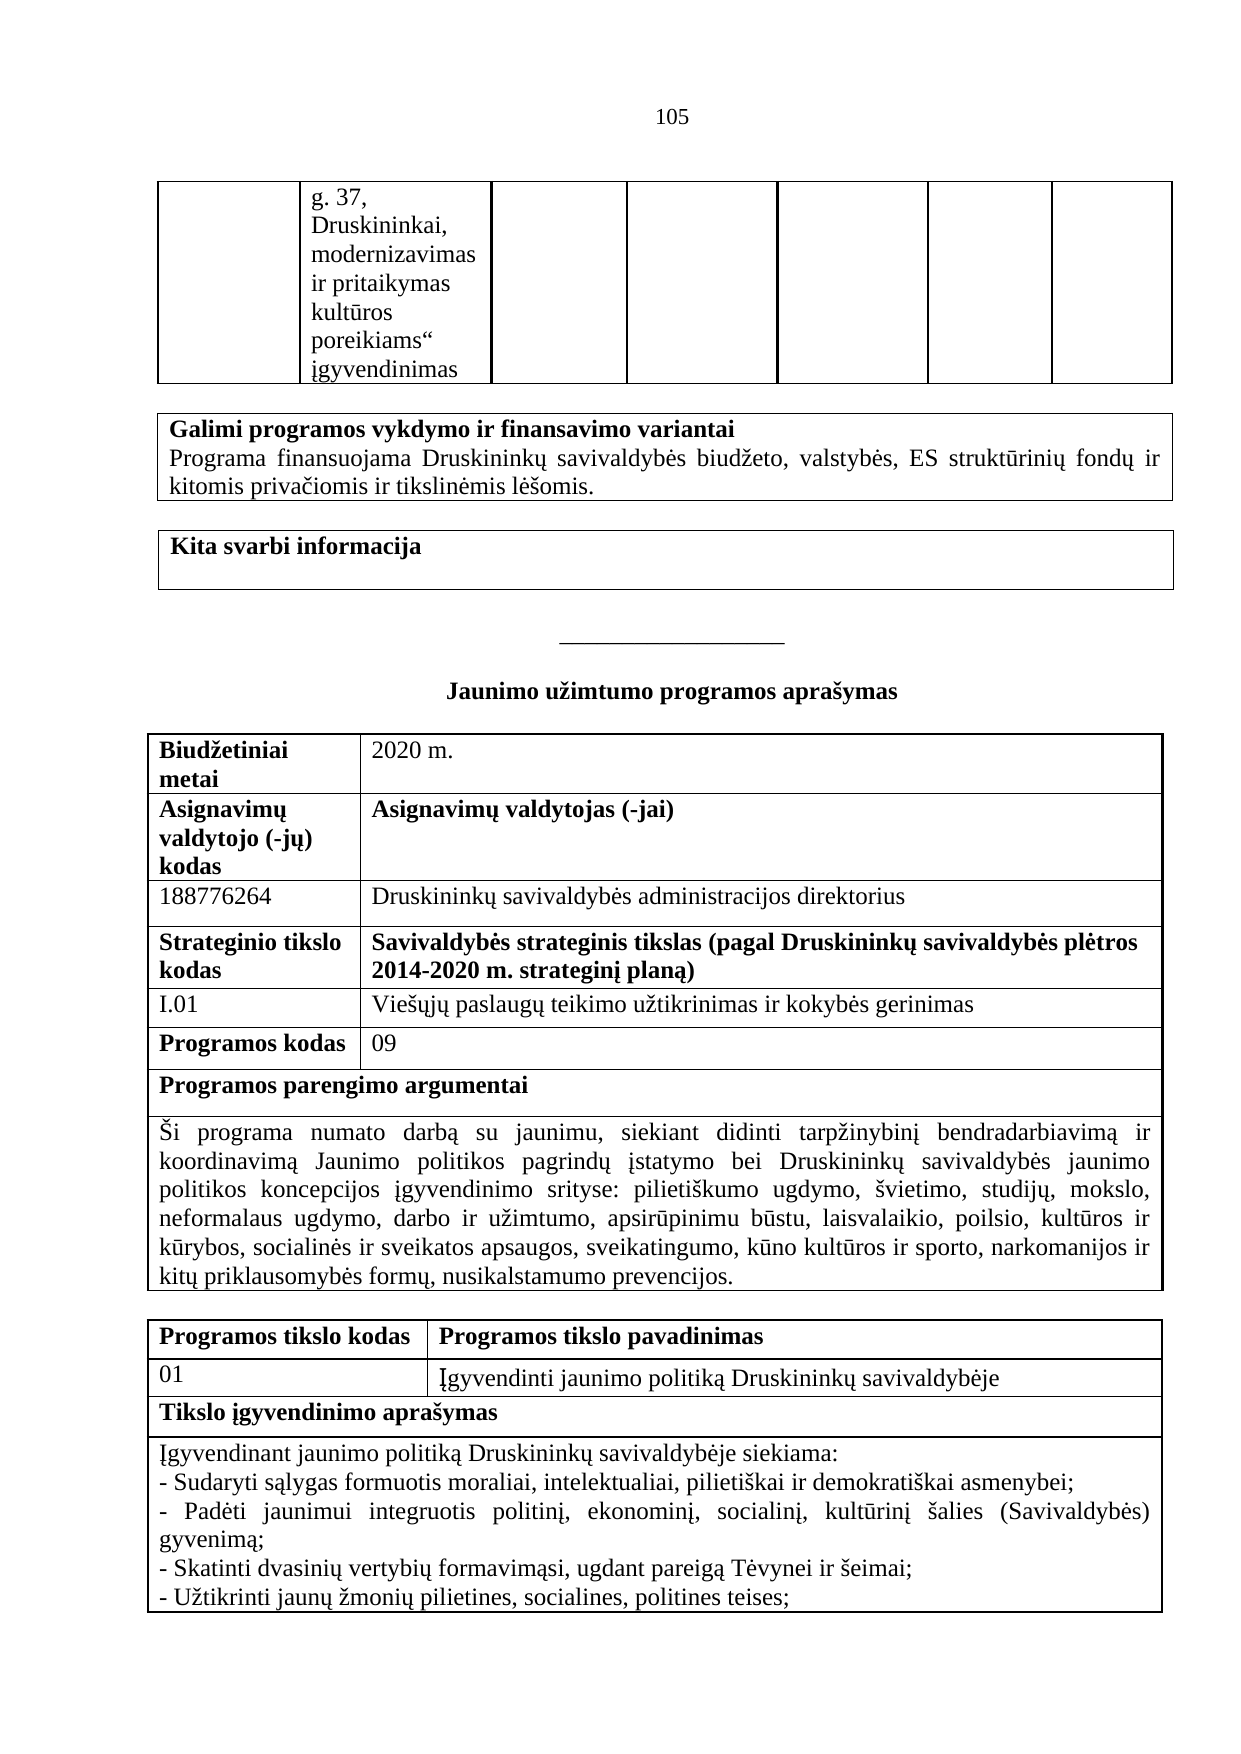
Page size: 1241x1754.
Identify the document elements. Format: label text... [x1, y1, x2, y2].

table_cell [1053, 182, 1171, 383]
table_header Biudžetiniai metai [149, 735, 360, 793]
table_cell Viešųjų paslaugų teikimo užtikrinimas ir kokybės gerinimas [361, 989, 1161, 1027]
table_header Galimi programos vykdymo ir finansavimo variantai Programa finansuojama Druskininkų savivaldybės biudžeto, valstybės, ES struktūrinių fondų ir kitomis privačiomis ir tikslinėmis lėšomis. [158, 414, 1172, 500]
text Jaunimo užimtumo programos aprašymas [148, 676, 1196, 704]
table_cell Druskininkų savivaldybės administracijos direktorius [361, 881, 1161, 926]
text __________________ [148, 618, 1196, 647]
table_cell Strateginio tikslo kodas [149, 927, 360, 988]
table_cell Tikslo įgyvendinimo aprašymas [149, 1397, 1161, 1436]
table_cell [628, 182, 776, 383]
table_cell Įgyvendinti jaunimo politiką Druskininkų savivaldybėje [428, 1360, 1161, 1396]
table_cell [779, 182, 927, 383]
table_cell Programos parengimo argumentai [149, 1070, 1161, 1116]
table_cell I.01 [149, 989, 360, 1027]
table_header Programos tikslo kodas [149, 1321, 427, 1357]
table_header 2020 m. [361, 735, 1161, 793]
table_header Kita svarbi informacija [159, 531, 1173, 588]
table_cell 188776264 [149, 881, 360, 926]
table_header Programos tikslo pavadinimas [428, 1321, 1161, 1357]
table_cell [493, 182, 626, 383]
table_cell Įgyvendinant jaunimo politiką Druskininkų savivaldybėje siekiama: - Sudaryti sąlygas formuotis moraliai, intelektualiai, pilietiškai ir demokratiškai asmenybei; - Padėti jaunimui integruotis politinį, ekonominį, socialinį, kultūrinį šalies (Savivaldybės) gyvenimą; - Skatinti dvasinių vertybių formavimąsi, ugdant pareigą Tėvynei ir šeimai; - Užtikrinti jaunų žmonių pilietines, socialines, politines teises; [149, 1438, 1161, 1611]
table_cell 09 [361, 1028, 1161, 1069]
table_cell g. 37, Druskininkai, modernizavimas ir pritaikymas kultūros poreikiams“ įgyvendinimas [301, 182, 490, 383]
table_cell Programos kodas [149, 1028, 360, 1069]
table_cell [929, 182, 1051, 383]
table_cell Savivaldybės strateginis tikslas (pagal Druskininkų savivaldybės plėtros 2014-2020 m. strateginį planą) [361, 927, 1161, 988]
table_cell Ši programa numato darbą su jaunimu, siekiant didinti tarpžinybinį bendradarbiavimą ir koordinavimą Jaunimo politikos pagrindų įstatymo bei Druskininkų savivaldybės jaunimo politikos koncepcijos įgyvendinimo srityse: pilietiškumo ugdymo, švietimo, studijų, mokslo, neformalaus ugdymo, darbo ir užimtumo, apsirūpinimu būstu, laisvalaikio, poilsio, kultūros ir kūrybos, socialinės ir sveikatos apsaugos, sveikatingumo, kūno kultūros ir sporto, narkomanijos ir kitų priklausomybės formų, nusikalstamumo prevencijos. [149, 1117, 1161, 1289]
table_cell [159, 182, 299, 383]
table_cell Asignavimų valdytojas (-jai) [361, 794, 1161, 880]
table_cell 01 [149, 1360, 427, 1396]
table_cell Asignavimų valdytojo (-jų) kodas [149, 794, 360, 880]
